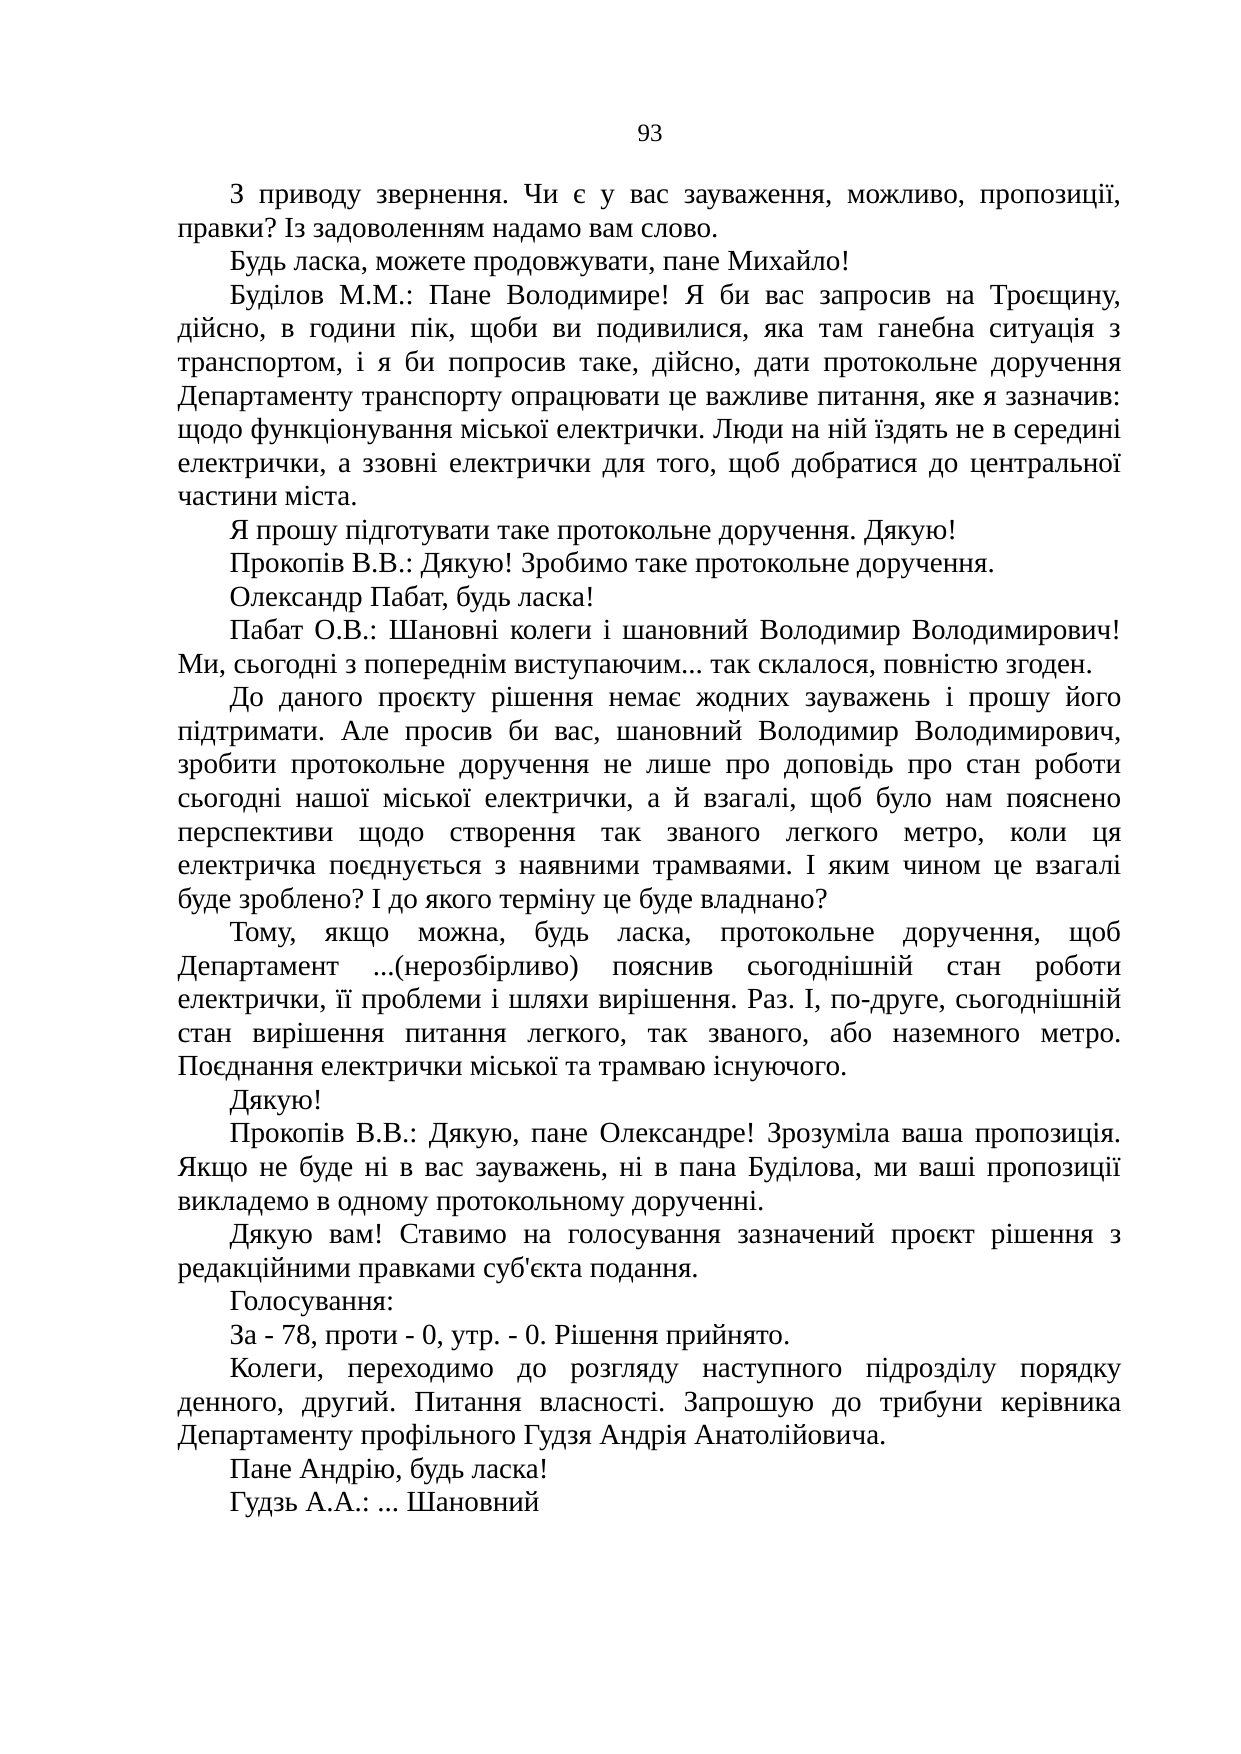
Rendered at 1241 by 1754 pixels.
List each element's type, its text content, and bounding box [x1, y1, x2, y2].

text За - 78, проти - 0, утр. - 0. Рішення прийнято. [177, 1317, 1122, 1350]
text Прокопів В.В.: Дякую, пане Олександре! Зрозуміла ваша пропозиція. Якщо не буде ні в вас зауважень, ні в пана Буділова, ми ваші пропозиції викладемо в одному протокольному дорученні. [177, 1116, 1122, 1216]
text Тому, якщо можна, будь ласка, протокольне доручення, щоб Департамент ...(нерозбірливо) пояснив сьогоднішній стан роботи електрички, її проблеми і шляхи вирішення. Раз. І, по-друге, сьогоднішній стан вирішення питання легкого, так званого, або наземного метро. Поєднання електрички міської та трамваю існуючого. [177, 914, 1122, 1082]
text Колеги, переходимо до розгляду наступного підрозділу порядку денного, другий. Питання власності. Запрошую до трибуни керівника Департаменту профільного Гудзя Андрія Анатолійовича. [177, 1350, 1122, 1451]
text Пане Андрію, будь ласка! [177, 1451, 1122, 1484]
text Прокопів В.В.: Дякую! Зробимо таке протокольне доручення. [177, 545, 1122, 579]
text Голосування: [177, 1283, 1122, 1317]
text Гудзь А.А.: ... Шановний [177, 1484, 1122, 1518]
text Дякую вам! Ставимо на голосування зазначений проєкт рішення з редакційними правками суб'єкта подання. [177, 1216, 1122, 1283]
text Будь ласка, можете продовжувати, пане Михайло! [177, 243, 1122, 277]
text Буділов М.М.: Пане Володимире! Я би вас запросив на Троєщину, дійсно, в години пік, щоби ви подивилися, яка там ганебна ситуація з транспортом, і я би попросив таке, дійсно, дати протокольне доручення Департаменту транспорту опрацювати це важливе питання, яке я зазначив: щодо функціонування міської електрички. Люди на ній їздять не в середині електрички, а ззовні електрички для того, щоб добратися до центральної частини міста. [177, 277, 1122, 512]
text З приводу звернення. Чи є у вас зауваження, можливо, пропозиції, правки? Із задоволенням надамо вам слово. [177, 176, 1122, 243]
text Дякую! [177, 1082, 1122, 1116]
text Я прошу підготувати таке протокольне доручення. Дякую! [177, 512, 1122, 545]
text Пабат О.В.: Шановні колеги і шановний Володимир Володимирович! Ми, сьогодні з попереднім виступаючим... так склалося, повністю згоден. [177, 612, 1122, 679]
text До даного проєкту рішення немає жодних зауважень і прошу його підтримати. Але просив би вас, шановний Володимир Володимирович, зробити протокольне доручення не лише про доповідь про стан роботи сьогодні нашої міської електрички, а й взагалі, щоб було нам пояснено перспективи щодо створення так званого легкого метро, коли ця електричка поєднується з наявними трамваями. І яким чином це взагалі буде зроблено? І до якого терміну це буде владнано? [177, 679, 1122, 914]
text Олександр Пабат, будь ласка! [177, 579, 1122, 612]
